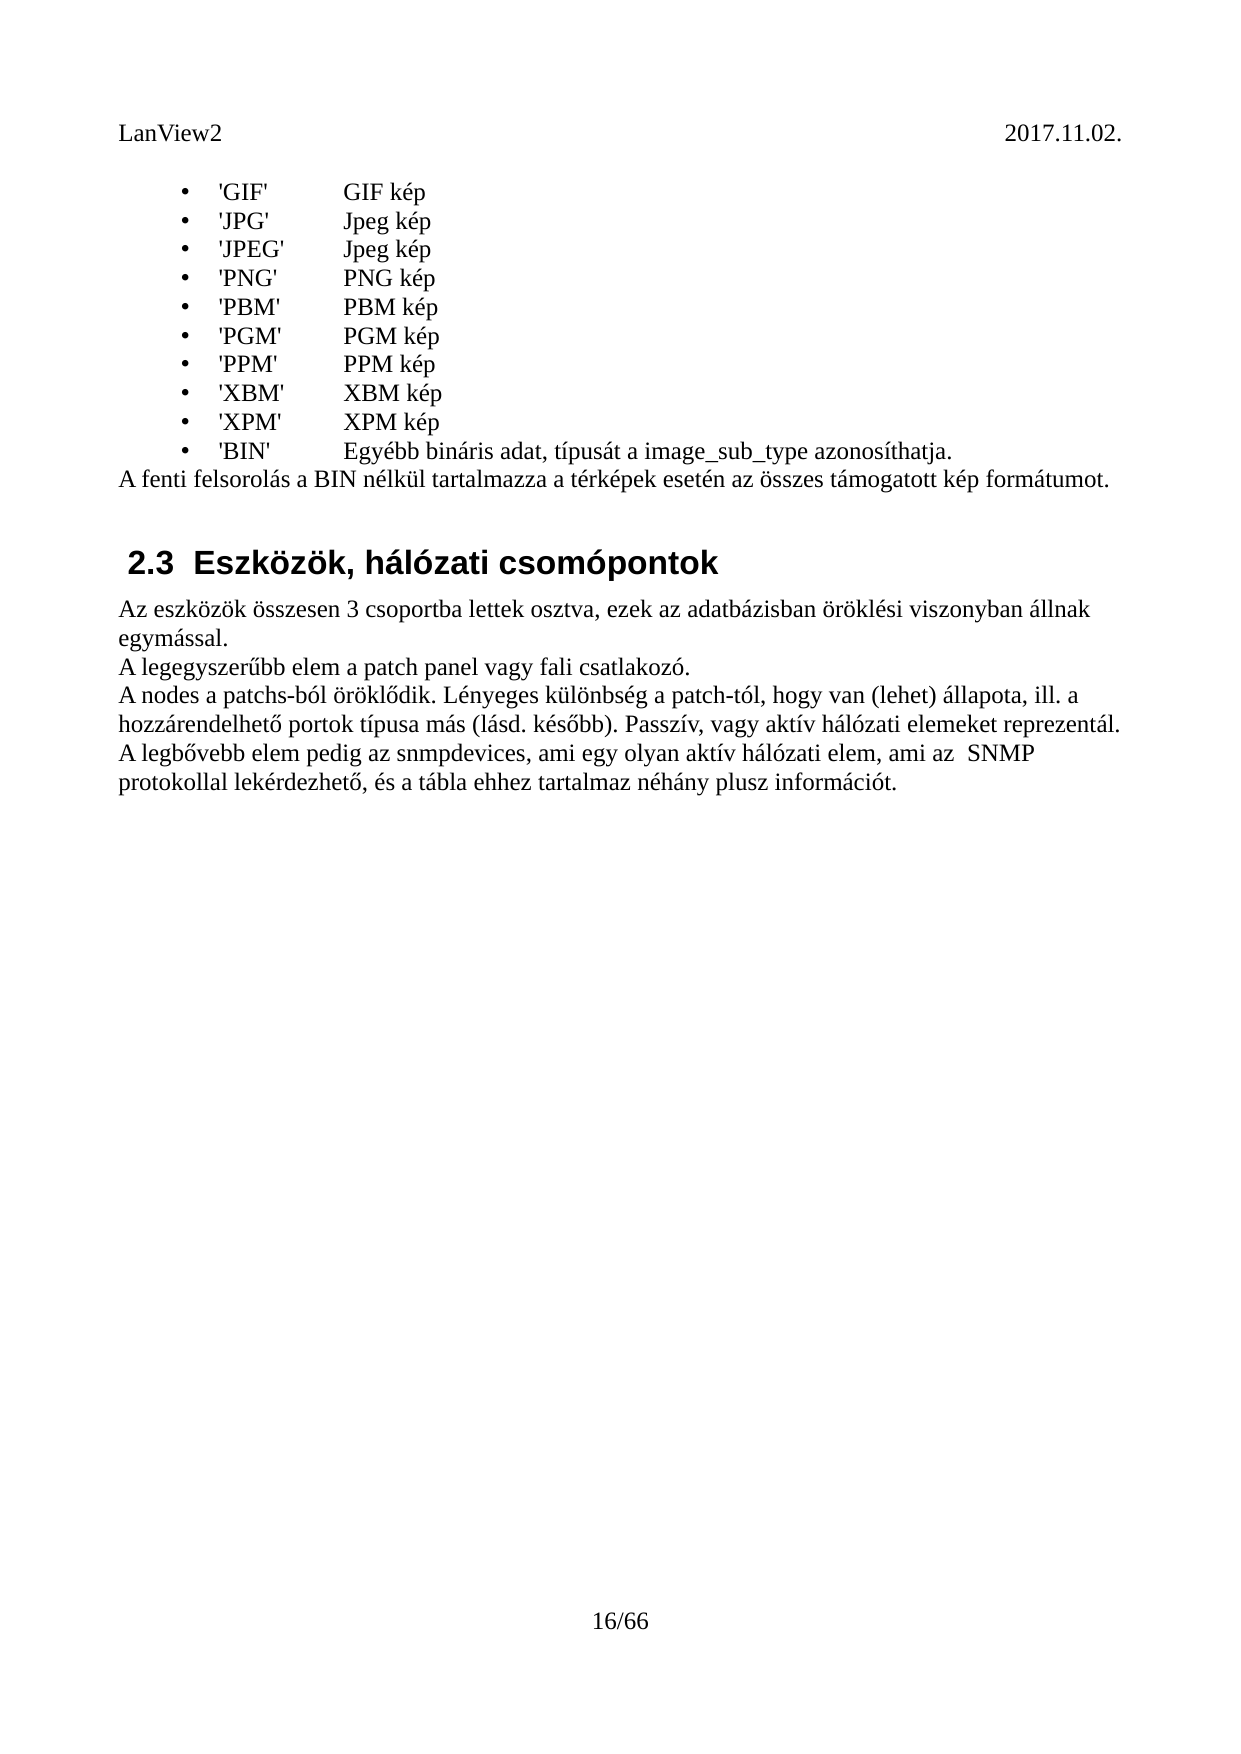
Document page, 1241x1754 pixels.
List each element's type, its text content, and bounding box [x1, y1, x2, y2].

subtitle Eszközök, hálózati csomópontok [118, 543, 1122, 582]
list 'JPG' Jpeg kép [181, 206, 1122, 234]
list 'XBM' XBM kép [181, 378, 1122, 407]
text A legegyszerűbb elem a patch panel vagy fali csatlakozó. [118, 652, 1122, 680]
list 'PNG' PNG kép [181, 263, 1122, 292]
list 'BIN' Egyébb bináris adat, típusát a image_sub_type azonosíthatja. [181, 436, 1122, 464]
list 'PGM' PGM kép [181, 321, 1122, 349]
list 'XPM' XPM kép [181, 407, 1122, 436]
list 'PBM' PBM kép [181, 292, 1122, 321]
list 'GIF' GIF kép [181, 177, 1122, 206]
text A nodes a patchs-ból öröklődik. Lényeges különbség a patch-tól, hogy van (lehet) állapota, ill. a hozzárendelhető portok típusa más (lásd. később). Passzív, vagy aktív hálózati elemeket reprezentál. [118, 680, 1122, 738]
list 'PPM' PPM kép [181, 349, 1122, 378]
text Az eszközök összesen 3 csoportba lettek osztva, ezek az adatbázisban öröklési viszonyban állnak egymással. [118, 594, 1122, 652]
list 'JPEG' Jpeg kép [181, 234, 1122, 263]
text A legbővebb elem pedig az snmpdevices, ami egy olyan aktív hálózati elem, ami az SNMP protokollal lekérdezhető, és a tábla ehhez tartalmaz néhány plusz információt. [118, 738, 1122, 795]
text A fenti felsorolás a BIN nélkül tartalmazza a térképek esetén az összes támogatott kép formátumot. [118, 464, 1122, 493]
